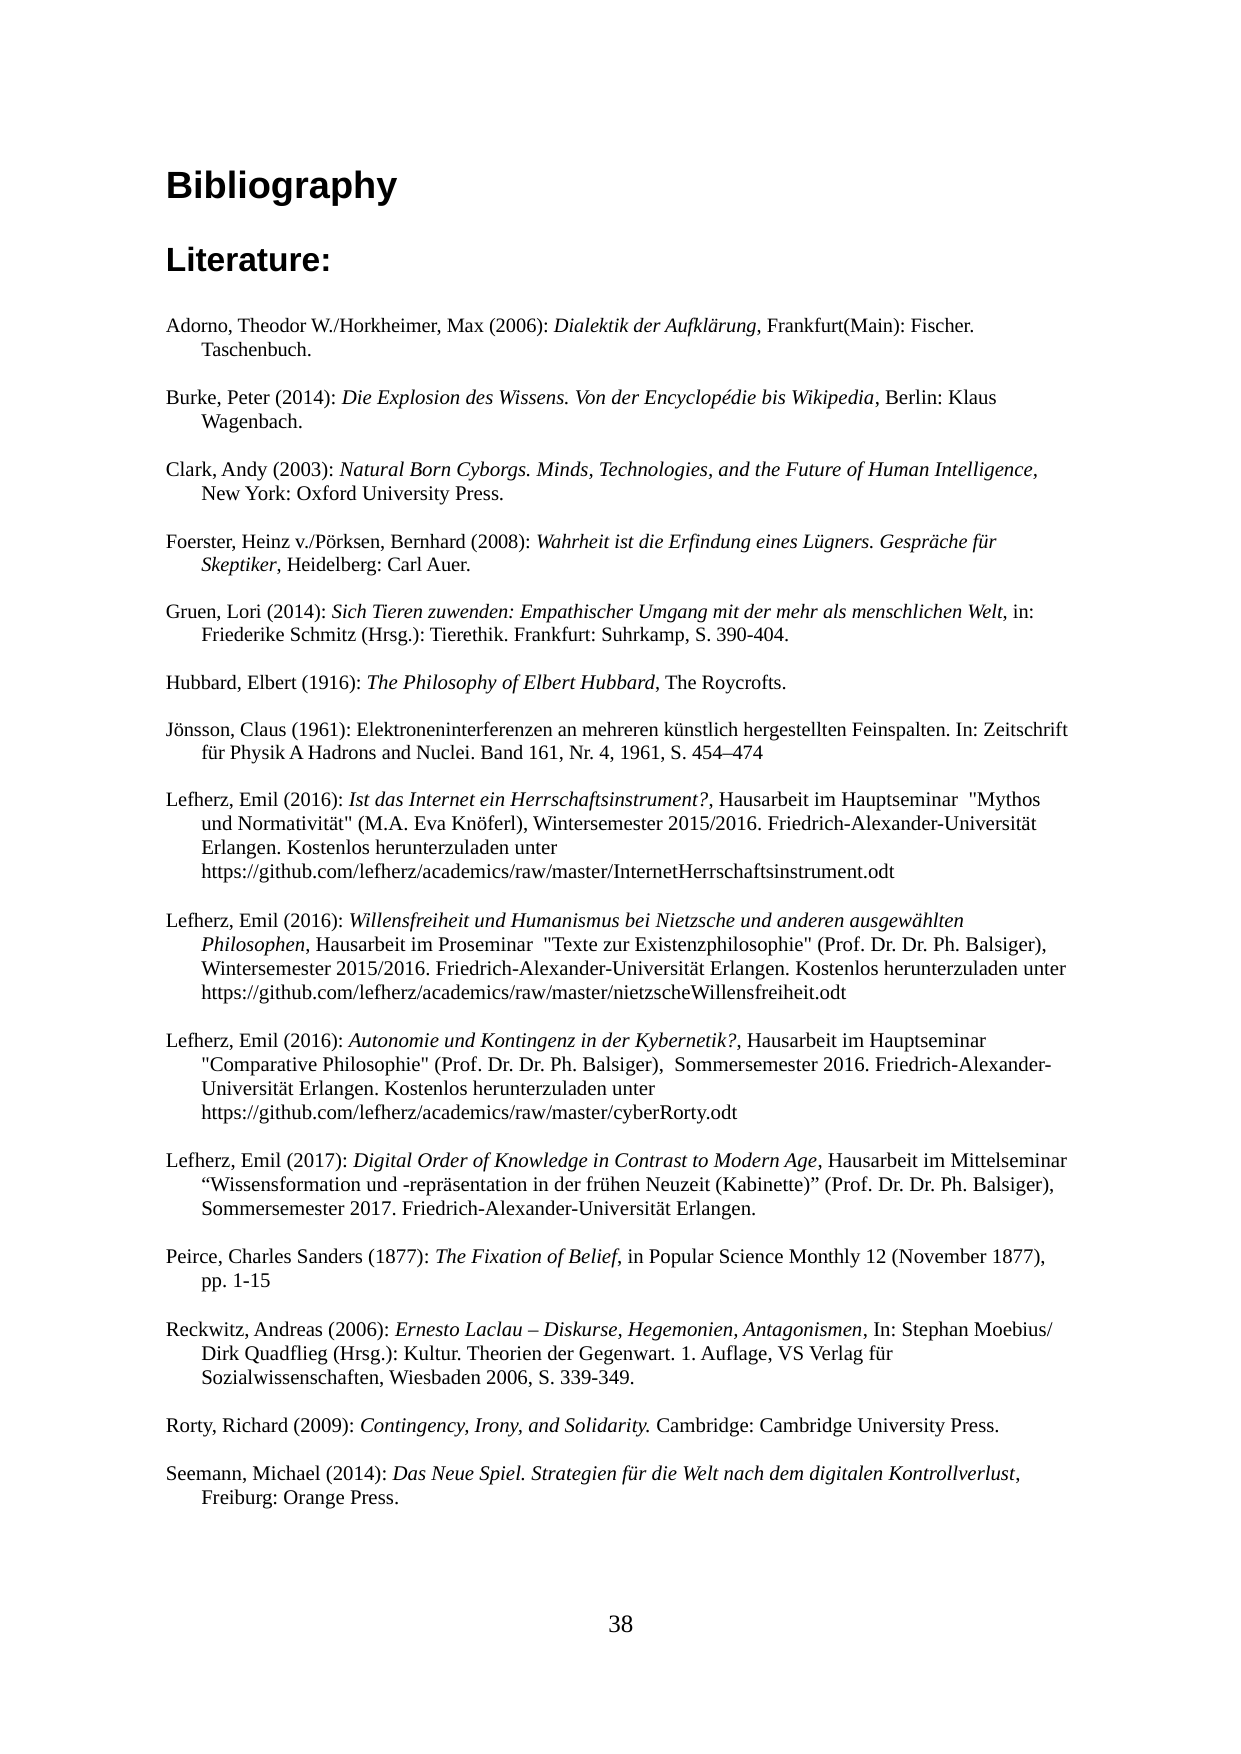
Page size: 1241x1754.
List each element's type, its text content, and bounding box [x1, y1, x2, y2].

text Burke, Peter (2014): Die Explosion des Wissens. Von der Encyclopédie bis Wikipedia, Berlin: Klaus Wagenbach. [166, 385, 1075, 433]
text Clark, Andy (2003): Natural Born Cyborgs. Minds, Technologies, and the Future of Human Intelligence, New York: Oxford University Press. [166, 457, 1075, 505]
text Lefherz, Emil (2017): Digital Order of Knowledge in Contrast to Modern Age, Hausarbeit im Mittelseminar “Wissensformation und -repräsentation in der frühen Neuzeit (Kabinette)” (Prof. Dr. Dr. Ph. Balsiger), Sommersemester 2017. Friedrich-Alexander-Universität Erlangen. [166, 1148, 1075, 1220]
text Seemann, Michael (2014): Das Neue Spiel. Strategien für die Welt nach dem digitalen Kontrollverlust, Freiburg: Orange Press. [166, 1461, 1075, 1509]
subtitle Literature: [166, 239, 1075, 278]
text Lefherz, Emil (2016): Willensfreiheit und Humanismus bei Nietzsche und anderen ausgewählten Philosophen, Hausarbeit im Proseminar "Texte zur Existenzphilosophie" (Prof. Dr. Dr. Ph. Balsiger), Wintersemester 2015/2016. Friedrich-Alexander-Universität Erlangen. Kostenlos herunterzuladen unter https://github.com/lefherz/academics/raw/master/nietzscheWillensfreiheit.odt [166, 907, 1075, 1004]
text Hubbard, Elbert (1916): The Philosophy of Elbert Hubbard, The Roycrofts. [166, 670, 1075, 694]
text Adorno, Theodor W./Horkheimer, Max (2006): Dialektik der Aufklärung, Frankfurt(Main): Fischer. Taschenbuch. [166, 314, 1075, 361]
text Lefherz, Emil (2016): Autonomie und Kontingenz in der Kybernetik?, Hausarbeit im Hauptseminar "Comparative Philosophie" (Prof. Dr. Dr. Ph. Balsiger), Sommersemester 2016. Friedrich-Alexander-Universität Erlangen. Kostenlos herunterzuladen unter https://github.com/lefherz/academics/raw/master/cyberRorty.odt [166, 1028, 1075, 1124]
text Lefherz, Emil (2016): Ist das Internet ein Herrschaftsinstrument?, Hausarbeit im Hauptseminar "Mythos und Normativität" (M.A. Eva Knöferl), Wintersemester 2015/2016. Friedrich-Alexander-Universität Erlangen. Kostenlos herunterzuladen unter https://github.com/lefherz/academics/raw/master/InternetHerrschaftsinstrument.odt [166, 787, 1075, 883]
text Reckwitz, Andreas (2006): Ernesto Laclau – Diskurse, Hegemonien, Antagonismen, In: Stephan Moebius/ Dirk Quadflieg (Hrsg.): Kultur. Theorien der Gegenwart. 1. Auflage, VS Verlag für Sozialwissenschaften, Wiesbaden 2006, S. 339-349. [166, 1317, 1075, 1389]
text Peirce, Charles Sanders (1877): The Fixation of Belief, in Popular Science Monthly 12 (November 1877), pp. 1-15 [166, 1244, 1075, 1292]
text Rorty, Richard (2009): Contingency, Irony, and Solidarity. Cambridge: Cambridge University Press. [166, 1413, 1075, 1437]
subtitle Bibliography [166, 162, 1075, 206]
text Foerster, Heinz v./Pörksen, Bernhard (2008): Wahrheit ist die Erfindung eines Lügners. Gespräche für Skeptiker, Heidelberg: Carl Auer. [166, 529, 1075, 576]
text Gruen, Lori (2014): Sich Tieren zuwenden: Empathischer Umgang mit der mehr als menschlichen Welt, in: Friederike Schmitz (Hrsg.): Tierethik. Frankfurt: Suhrkamp, S. 390-404. [166, 599, 1075, 646]
text Jönsson, Claus (1961): Elektroneninterferenzen an mehreren künstlich hergestellten Feinspalten. In: Zeitschrift für Physik A Hadrons and Nuclei. Band 161, Nr. 4, 1961, S. 454–474 [166, 717, 1075, 764]
